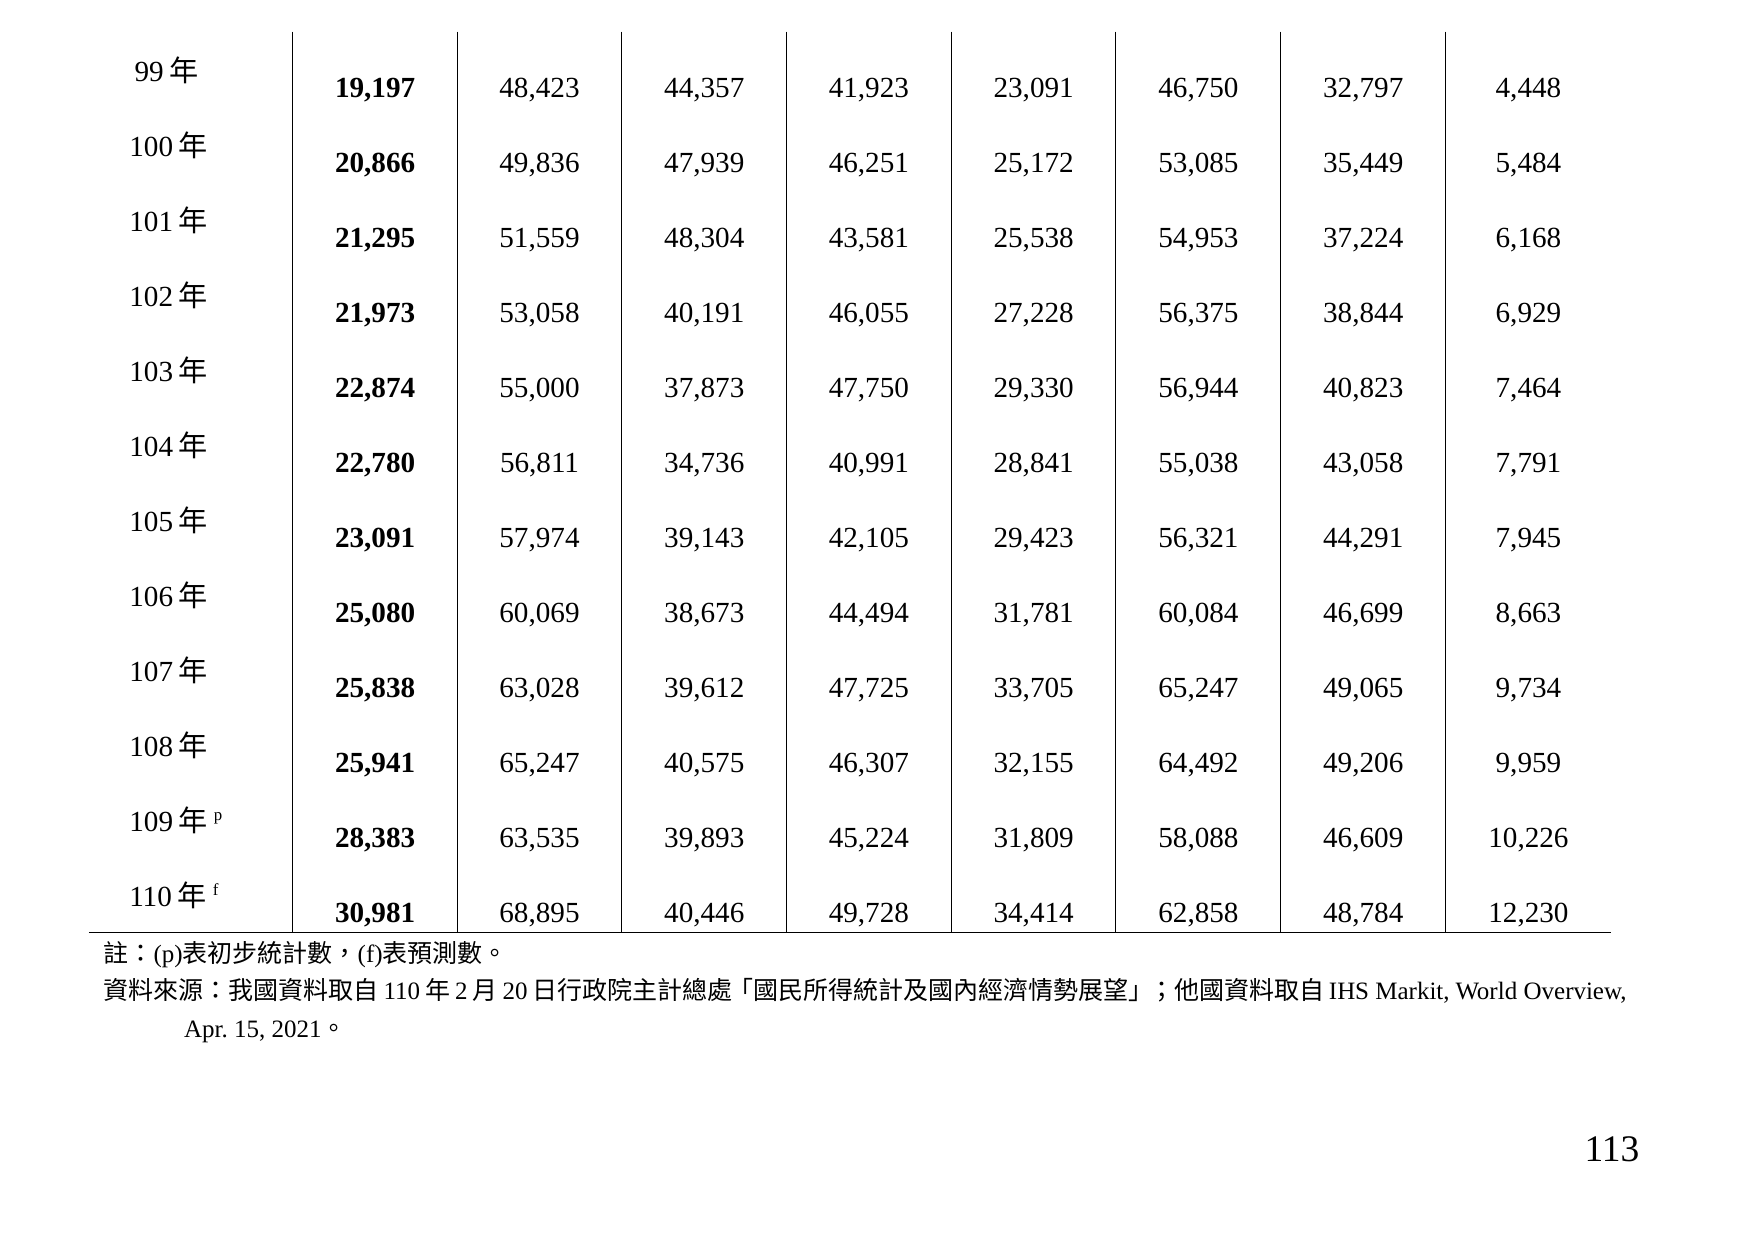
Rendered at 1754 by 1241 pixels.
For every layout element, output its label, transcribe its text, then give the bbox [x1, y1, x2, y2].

table_cell 49,206 [1281, 707, 1445, 782]
table_cell 47,725 [787, 632, 951, 707]
table_cell 62,858 [1116, 857, 1280, 932]
table_cell 65,247 [1116, 632, 1280, 707]
table_cell 29,330 [952, 332, 1115, 407]
table_cell 28,841 [952, 407, 1115, 482]
table_cell 22,780 [293, 407, 457, 482]
table_cell 109年p [89, 782, 292, 857]
table_cell 19,197 [293, 32, 457, 107]
table_cell 38,673 [622, 557, 786, 632]
table_cell 25,172 [952, 107, 1115, 182]
table_cell 9,734 [1446, 632, 1611, 707]
table_cell 49,836 [458, 107, 621, 182]
table_cell 39,612 [622, 632, 786, 707]
table_cell 46,609 [1281, 782, 1445, 857]
table_cell 9,959 [1446, 707, 1611, 782]
table_cell 43,058 [1281, 407, 1445, 482]
table_cell 56,321 [1116, 482, 1280, 557]
table_cell 48,304 [622, 182, 786, 257]
table_cell 55,000 [458, 332, 621, 407]
table_cell 31,781 [952, 557, 1115, 632]
table_cell 53,085 [1116, 107, 1280, 182]
table_cell 34,414 [952, 857, 1115, 932]
table_cell 68,895 [458, 857, 621, 932]
table_cell 37,224 [1281, 182, 1445, 257]
table_cell 22,874 [293, 332, 457, 407]
table_cell 31,809 [952, 782, 1115, 857]
table_cell 12,230 [1446, 857, 1611, 932]
table_cell 63,535 [458, 782, 621, 857]
table_cell 32,797 [1281, 32, 1445, 107]
table_cell 45,224 [787, 782, 951, 857]
table_cell 49,065 [1281, 632, 1445, 707]
table_cell 43,581 [787, 182, 951, 257]
table_cell 49,728 [787, 857, 951, 932]
table_cell 25,538 [952, 182, 1115, 257]
table_cell 44,291 [1281, 482, 1445, 557]
table_cell 40,991 [787, 407, 951, 482]
table_cell 47,750 [787, 332, 951, 407]
table_cell 104年 [89, 407, 292, 482]
table_cell 40,446 [622, 857, 786, 932]
table_cell 99年 [89, 32, 292, 107]
table_cell 54,953 [1116, 182, 1280, 257]
table_cell 40,191 [622, 257, 786, 332]
table_cell 20,866 [293, 107, 457, 182]
table_cell 48,423 [458, 32, 621, 107]
table_cell 25,080 [293, 557, 457, 632]
table_cell 5,484 [1446, 107, 1611, 182]
table_cell 108年 [89, 707, 292, 782]
table_cell 56,375 [1116, 257, 1280, 332]
text 註：(p)表初步統計數，(f)表預測數。 [103, 933, 1639, 970]
table_cell 44,357 [622, 32, 786, 107]
table_cell 30,981 [293, 857, 457, 932]
table_cell 64,492 [1116, 707, 1280, 782]
table_cell 25,941 [293, 707, 457, 782]
table_cell 27,228 [952, 257, 1115, 332]
table_cell 39,893 [622, 782, 786, 857]
table_cell 60,084 [1116, 557, 1280, 632]
table_cell 110年f [89, 857, 292, 932]
table_cell 58,088 [1116, 782, 1280, 857]
table_cell 7,945 [1446, 482, 1611, 557]
table_cell 48,784 [1281, 857, 1445, 932]
table_cell 60,069 [458, 557, 621, 632]
table_cell 6,929 [1446, 257, 1611, 332]
table_cell 4,448 [1446, 32, 1611, 107]
table_cell 65,247 [458, 707, 621, 782]
table_cell 53,058 [458, 257, 621, 332]
table_cell 32,155 [952, 707, 1115, 782]
table_cell 33,705 [952, 632, 1115, 707]
table_cell 35,449 [1281, 107, 1445, 182]
table_cell 25,838 [293, 632, 457, 707]
table_cell 101年 [89, 182, 292, 257]
table_cell 21,973 [293, 257, 457, 332]
table_cell 7,464 [1446, 332, 1611, 407]
table_cell 6,168 [1446, 182, 1611, 257]
table_cell 41,923 [787, 32, 951, 107]
table_cell 21,295 [293, 182, 457, 257]
table_cell 38,844 [1281, 257, 1445, 332]
table_cell 103年 [89, 332, 292, 407]
table_cell 51,559 [458, 182, 621, 257]
table_cell 39,143 [622, 482, 786, 557]
table_cell 56,811 [458, 407, 621, 482]
table_cell 44,494 [787, 557, 951, 632]
table_cell 57,974 [458, 482, 621, 557]
table_cell 63,028 [458, 632, 621, 707]
table_cell 42,105 [787, 482, 951, 557]
table_cell 29,423 [952, 482, 1115, 557]
table_cell 10,226 [1446, 782, 1611, 857]
table_cell 23,091 [293, 482, 457, 557]
table_cell 55,038 [1116, 407, 1280, 482]
table_cell 100年 [89, 107, 292, 182]
table_cell 46,307 [787, 707, 951, 782]
table_cell 56,944 [1116, 332, 1280, 407]
table_cell 7,791 [1446, 407, 1611, 482]
table_cell 46,699 [1281, 557, 1445, 632]
table_cell 28,383 [293, 782, 457, 857]
table_cell 102年 [89, 257, 292, 332]
table_cell 8,663 [1446, 557, 1611, 632]
table_cell 46,055 [787, 257, 951, 332]
text 資料來源：我國資料取自110年2月20日行政院主計總處「國民所得統計及國內經濟情勢展望」；他國資料取自IHS Markit, World Overview, Apr. 15, 2021。 [103, 970, 1639, 1045]
table_cell 46,750 [1116, 32, 1280, 107]
table_cell 34,736 [622, 407, 786, 482]
table_cell 37,873 [622, 332, 786, 407]
table_cell 107年 [89, 632, 292, 707]
table_cell 105年 [89, 482, 292, 557]
table_cell 47,939 [622, 107, 786, 182]
table_cell 23,091 [952, 32, 1115, 107]
table_cell 40,823 [1281, 332, 1445, 407]
table_cell 106年 [89, 557, 292, 632]
table_cell 40,575 [622, 707, 786, 782]
table_cell 46,251 [787, 107, 951, 182]
